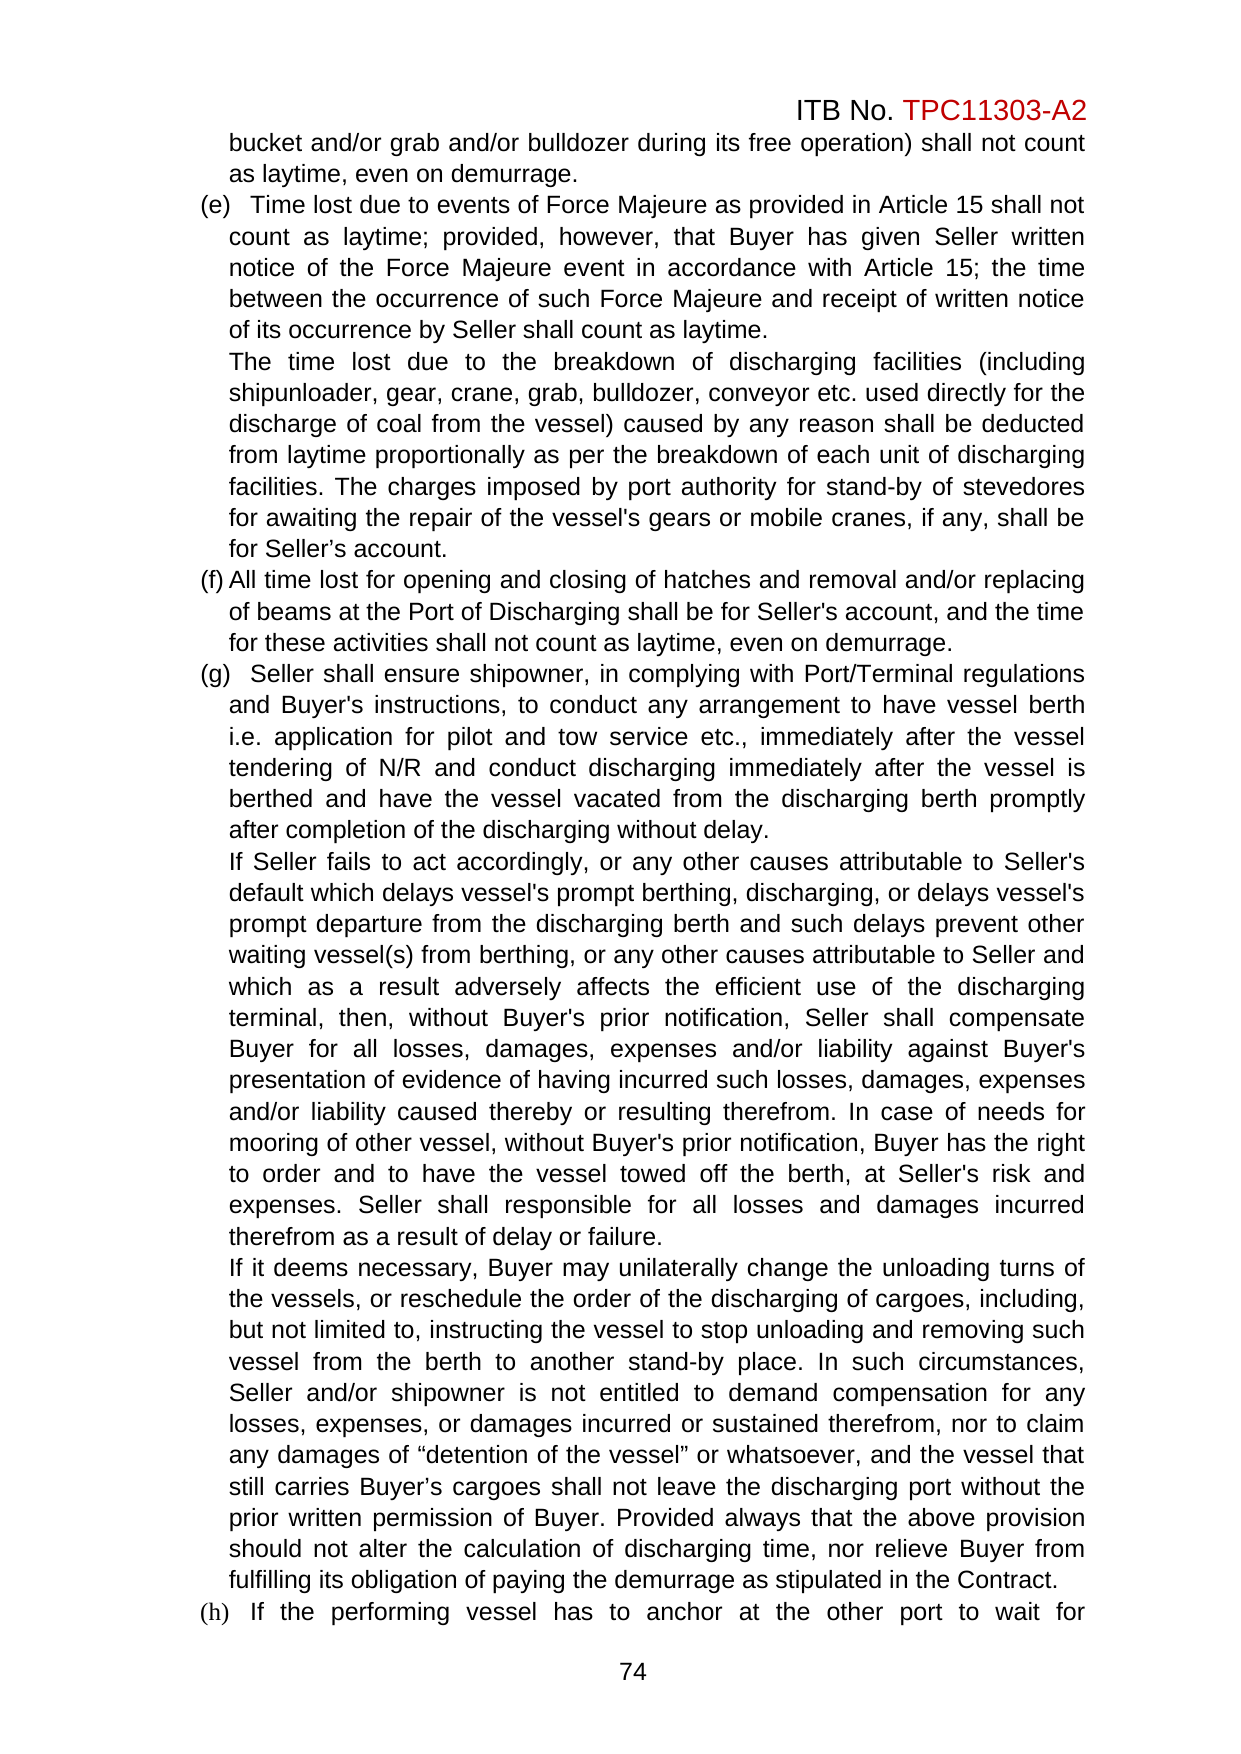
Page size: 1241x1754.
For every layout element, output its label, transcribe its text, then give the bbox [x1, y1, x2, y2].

text If Seller fails to act accordingly, or any other causes attributable to Seller's default which delays vessel's prompt berthing, discharging, or delays vessel's prompt departure from the discharging berth and such delays prevent other waiting vessel(s) from berthing, or any other causes attributable to Seller and which as a result adversely affects the efficient use of the discharging terminal, then, without Buyer's prior notification, Seller shall compensate Buyer for all losses, damages, expenses and/or liability against Buyer's presentation of evidence of having incurred such losses, damages, expenses and/or liability caused thereby or resulting therefrom. In case of needs for mooring of other vessel, without Buyer's prior notification, Buyer has the right to order and to have the vessel towed off the berth, at Seller's risk and expenses. Seller shall responsible for all losses and damages incurred therefrom as a result of delay or failure. [228, 845, 1087, 1251]
list If the performing vessel has to anchor at the other port to wait for [200, 1595, 1087, 1626]
text If it deems necessary, Buyer may unilaterally change the unloading turns of the vessels, or reschedule the order of the discharging of cargoes, including, but not limited to, instructing the vessel to stop unloading and removing such vessel from the berth to another stand-by place. In such circumstances, Seller and/or shipowner is not entitled to demand compensation for any losses, expenses, or damages incurred or sustained therefrom, nor to claim any damages of “detention of the vessel” or whatsoever, and the vessel that still carries Buyer’s cargoes shall not leave the discharging port without the prior written permission of Buyer. Provided always that the above provision should not alter the calculation of discharging time, nor relieve Buyer from fulfilling its obligation of paying the demurrage as stipulated in the Contract. [228, 1251, 1087, 1595]
text The time lost due to the breakdown of discharging facilities (including shipunloader, gear, crane, grab, bulldozer, conveyor etc. used directly for the discharge of coal from the vessel) caused by any reason shall be deducted from laytime proportionally as per the breakdown of each unit of discharging facilities. The charges imposed by port authority for stand-by of stevedores for awaiting the repair of the vessel's gears or mobile cranes, if any, shall be for Seller’s account. [228, 345, 1087, 564]
list All time lost for opening and closing of hatches and removal and/or replacing of beams at the Port of Discharging shall be for Seller's account, and the time for these activities shall not count as laytime, even on demurrage. [200, 564, 1087, 657]
list Seller shall ensure shipowner, in complying with Port/Terminal regulations and Buyer's instructions, to conduct any arrangement to have vessel berth i.e. application for pilot and tow service etc., immediately after the vessel tendering of N/R and conduct discharging immediately after the vessel is berthed and have the vessel vacated from the discharging berth promptly after completion of the discharging without delay. [200, 657, 1087, 845]
list Time lost due to events of Force Majeure as provided in Article 15 shall not count as laytime; provided, however, that Buyer has given Seller written notice of the Force Majeure event in accordance with Article 15; the time between the occurrence of such Force Majeure and receipt of written notice of its occurrence by Seller shall count as laytime. [200, 189, 1087, 345]
list bucket and/or grab and/or bulldozer during its free operation) shall not count as laytime, even on demurrage. [200, 126, 1087, 189]
